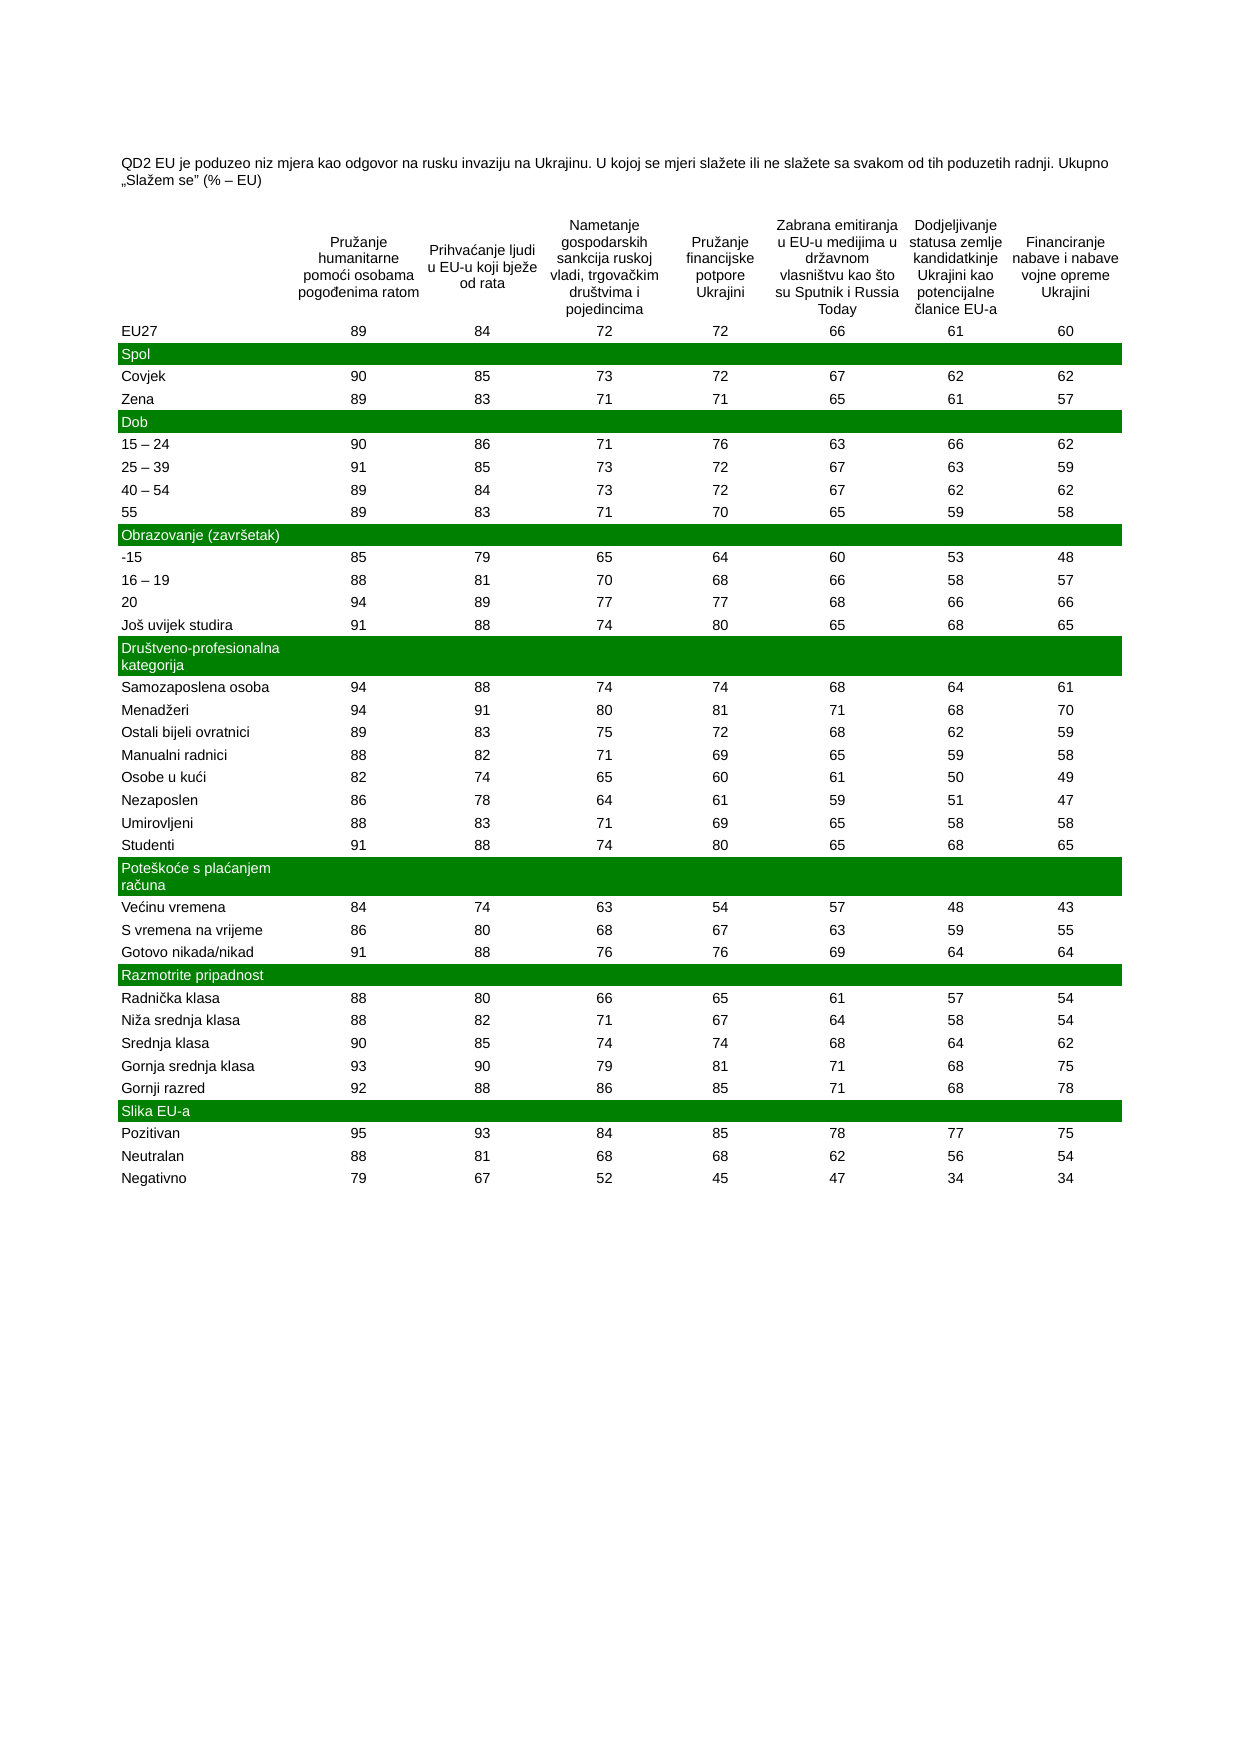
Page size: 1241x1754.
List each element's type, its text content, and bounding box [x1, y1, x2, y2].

table_cell 89 [293, 501, 424, 523]
table_cell 69 [668, 744, 772, 766]
table_cell 61 [1009, 676, 1122, 698]
table_cell 57 [1009, 388, 1122, 410]
table_cell 91 [424, 699, 541, 721]
table_cell [424, 964, 541, 986]
table_cell [772, 964, 902, 986]
table_cell 86 [541, 1077, 668, 1099]
table_cell Manualni radnici [118, 744, 293, 766]
table_cell 34 [902, 1167, 1009, 1190]
table_cell 84 [293, 896, 424, 919]
table_cell [424, 343, 541, 365]
table_cell 62 [1009, 365, 1122, 388]
table_cell 74 [541, 1032, 668, 1054]
table_cell 64 [902, 676, 1009, 698]
table_cell Umirovljeni [118, 811, 293, 834]
table_cell 49 [1009, 766, 1122, 789]
table_cell 65 [772, 388, 902, 410]
table_cell 34 [1009, 1167, 1122, 1190]
table_cell 72 [668, 478, 772, 501]
table_cell 76 [541, 941, 668, 964]
table_cell [293, 410, 424, 433]
table_cell [1009, 410, 1122, 433]
table_cell 68 [668, 569, 772, 591]
table_cell 71 [541, 433, 668, 456]
table_cell [668, 524, 772, 546]
table_cell 62 [1009, 478, 1122, 501]
table_cell 64 [902, 941, 1009, 964]
table_cell [118, 214, 293, 320]
table_cell 74 [668, 1032, 772, 1054]
table_cell [902, 964, 1009, 986]
table_cell 68 [772, 721, 902, 744]
table_cell 77 [902, 1122, 1009, 1145]
table_cell 91 [293, 941, 424, 964]
table_cell 59 [902, 744, 1009, 766]
table_cell [541, 343, 668, 365]
table_cell 63 [541, 896, 668, 919]
table_cell 91 [293, 614, 424, 636]
table_cell Pružanje humanitarne pomoći osobama pogođenima ratom [293, 214, 424, 320]
table_cell 59 [902, 501, 1009, 523]
table_cell 58 [902, 811, 1009, 834]
table_cell 65 [772, 501, 902, 523]
table_cell [424, 524, 541, 546]
table_cell Zabrana emitiranja u EU-u medijima u državnom vlasništvu kao što su Sputnik i Russia Today [772, 214, 902, 320]
table_cell 71 [541, 388, 668, 410]
table_cell 81 [668, 699, 772, 721]
table_cell 69 [668, 811, 772, 834]
table_cell [772, 1100, 902, 1122]
table_cell 89 [293, 388, 424, 410]
table_cell 93 [293, 1054, 424, 1077]
table_cell 68 [541, 1145, 668, 1167]
table_cell 68 [541, 919, 668, 941]
table_cell 72 [541, 320, 668, 343]
table_cell 60 [668, 766, 772, 789]
table_cell 89 [424, 591, 541, 614]
table_cell Spol [118, 343, 293, 365]
table_cell 94 [293, 591, 424, 614]
table_cell [1009, 191, 1122, 213]
table_cell 72 [668, 456, 772, 478]
table_cell 80 [541, 699, 668, 721]
table_cell 47 [1009, 789, 1122, 811]
table_cell 72 [668, 320, 772, 343]
table_cell 63 [772, 433, 902, 456]
table_cell 59 [902, 919, 1009, 941]
table_cell 72 [668, 365, 772, 388]
table_cell [541, 524, 668, 546]
table_cell [424, 1100, 541, 1122]
table_cell 79 [424, 546, 541, 569]
table_cell 88 [424, 834, 541, 857]
table_cell 65 [772, 614, 902, 636]
table_cell 68 [902, 834, 1009, 857]
table_cell [902, 636, 1009, 676]
table_cell 89 [293, 721, 424, 744]
table_cell -15 [118, 546, 293, 569]
table_cell 52 [541, 1167, 668, 1190]
table_cell 88 [293, 1145, 424, 1167]
table_cell 56 [902, 1145, 1009, 1167]
table_cell 88 [293, 811, 424, 834]
table_cell 66 [902, 591, 1009, 614]
table_cell 91 [293, 456, 424, 478]
table_cell 74 [424, 896, 541, 919]
table_cell 61 [668, 789, 772, 811]
table_cell [424, 191, 541, 213]
table_cell 74 [668, 676, 772, 698]
table_cell 71 [541, 501, 668, 523]
table_cell 64 [902, 1032, 1009, 1054]
table_cell Pružanje financijske potpore Ukrajini [668, 214, 772, 320]
table_cell Covjek [118, 365, 293, 388]
table_cell 85 [424, 456, 541, 478]
table_cell 78 [1009, 1077, 1122, 1099]
table_cell [541, 191, 668, 213]
table_cell 71 [541, 1009, 668, 1032]
table_cell [668, 1100, 772, 1122]
table_cell 70 [541, 569, 668, 591]
table_cell Društveno-profesionalna kategorija [118, 636, 293, 676]
table_cell 71 [541, 811, 668, 834]
table_cell 83 [424, 811, 541, 834]
table_cell 80 [668, 614, 772, 636]
table_cell 84 [424, 320, 541, 343]
table_cell 86 [293, 919, 424, 941]
table_cell Gotovo nikada/nikad [118, 941, 293, 964]
table_cell [772, 343, 902, 365]
table_cell 57 [1009, 569, 1122, 591]
table_cell 88 [293, 1009, 424, 1032]
table_cell 58 [1009, 501, 1122, 523]
table_cell EU27 [118, 320, 293, 343]
table_cell 59 [772, 789, 902, 811]
table_cell 64 [541, 789, 668, 811]
table_cell 20 [118, 591, 293, 614]
table_cell 74 [424, 766, 541, 789]
table_cell 45 [668, 1167, 772, 1190]
table_cell 63 [772, 919, 902, 941]
table_cell [1009, 857, 1122, 896]
table_cell [424, 636, 541, 676]
table_cell [293, 964, 424, 986]
table_cell 62 [902, 365, 1009, 388]
table_cell 58 [1009, 744, 1122, 766]
table_cell 90 [424, 1054, 541, 1077]
table_header QD2 EU je poduzeo niz mjera kao odgovor na rusku invaziju na Ukrajinu. U kojoj se mjeri slažete ili ne slažete sa svakom od tih poduzetih radnji. Ukupno „Slažem se” (% – EU) [118, 152, 1122, 191]
table_cell [902, 857, 1009, 896]
table_cell [1009, 636, 1122, 676]
table_cell 73 [541, 478, 668, 501]
table_cell 88 [424, 614, 541, 636]
table_cell 70 [668, 501, 772, 523]
table_cell 68 [902, 1054, 1009, 1077]
table_cell [293, 1100, 424, 1122]
table_cell 94 [293, 676, 424, 698]
table_cell 85 [668, 1077, 772, 1099]
table_cell [772, 191, 902, 213]
table_cell 54 [668, 896, 772, 919]
table_cell Dob [118, 410, 293, 433]
table_cell 61 [772, 986, 902, 1009]
table_cell Nezaposlen [118, 789, 293, 811]
table_cell 65 [772, 834, 902, 857]
table_cell 94 [293, 699, 424, 721]
table_cell 65 [772, 811, 902, 834]
table_cell 89 [293, 478, 424, 501]
table_cell [902, 524, 1009, 546]
table_cell 50 [902, 766, 1009, 789]
table_cell [541, 964, 668, 986]
table_cell 67 [772, 365, 902, 388]
table_cell 82 [424, 1009, 541, 1032]
table_cell 62 [1009, 1032, 1122, 1054]
table_cell 77 [541, 591, 668, 614]
table_cell 47 [772, 1167, 902, 1190]
table_cell 60 [772, 546, 902, 569]
table_cell 66 [1009, 591, 1122, 614]
table_cell 84 [424, 478, 541, 501]
table_cell 68 [772, 591, 902, 614]
table_cell Neutralan [118, 1145, 293, 1167]
table_cell 75 [1009, 1054, 1122, 1077]
table_cell 61 [772, 766, 902, 789]
table_cell Financiranje nabave i nabave vojne opreme Ukrajini [1009, 214, 1122, 320]
table_cell 51 [902, 789, 1009, 811]
table_cell 83 [424, 388, 541, 410]
table_cell 90 [293, 365, 424, 388]
table_cell 60 [1009, 320, 1122, 343]
table_cell Negativno [118, 1167, 293, 1190]
table_cell [541, 410, 668, 433]
table_cell Zena [118, 388, 293, 410]
table_cell 74 [541, 834, 668, 857]
table_cell 81 [424, 1145, 541, 1167]
table_cell 61 [902, 320, 1009, 343]
table_cell 15 – 24 [118, 433, 293, 456]
table_cell Nametanje gospodarskih sankcija ruskoj vladi, trgovačkim društvima i pojedincima [541, 214, 668, 320]
table_cell [424, 410, 541, 433]
table_cell 92 [293, 1077, 424, 1099]
table_cell 68 [772, 1032, 902, 1054]
table_cell [668, 964, 772, 986]
table_cell 66 [902, 433, 1009, 456]
table_cell 54 [1009, 1145, 1122, 1167]
table_cell 62 [902, 478, 1009, 501]
table_cell Poteškoće s plaćanjem računa [118, 857, 293, 896]
table_cell [902, 410, 1009, 433]
table_cell 48 [1009, 546, 1122, 569]
table_cell 73 [541, 456, 668, 478]
table_cell [902, 1100, 1009, 1122]
table_cell S vremena na vrijeme [118, 919, 293, 941]
table_cell [293, 524, 424, 546]
table_cell 76 [668, 941, 772, 964]
table_cell 66 [772, 320, 902, 343]
table_cell 84 [541, 1122, 668, 1145]
table_cell 89 [293, 320, 424, 343]
table_cell [772, 857, 902, 896]
table_cell Obrazovanje (završetak) [118, 524, 293, 546]
table_cell Pozitivan [118, 1122, 293, 1145]
table_cell [293, 636, 424, 676]
table_cell 40 – 54 [118, 478, 293, 501]
table_cell 53 [902, 546, 1009, 569]
table_cell Samozaposlena osoba [118, 676, 293, 698]
table_cell 69 [772, 941, 902, 964]
table_cell 86 [424, 433, 541, 456]
table_cell 55 [1009, 919, 1122, 941]
table_cell [1009, 1100, 1122, 1122]
table_cell [1009, 964, 1122, 986]
table_cell 62 [772, 1145, 902, 1167]
table_cell [668, 343, 772, 365]
table_cell [902, 191, 1009, 213]
table_cell 76 [668, 433, 772, 456]
table_cell 85 [293, 546, 424, 569]
table_cell Osobe u kući [118, 766, 293, 789]
table_cell 85 [424, 365, 541, 388]
table_cell 64 [1009, 941, 1122, 964]
table_cell 88 [293, 569, 424, 591]
table_cell 65 [1009, 614, 1122, 636]
table_cell 90 [293, 433, 424, 456]
table_cell 71 [541, 744, 668, 766]
table_cell 67 [424, 1167, 541, 1190]
table_cell 90 [293, 1032, 424, 1054]
table_cell 78 [424, 789, 541, 811]
table_cell 54 [1009, 1009, 1122, 1032]
table_cell 67 [772, 478, 902, 501]
table_cell [668, 857, 772, 896]
table_cell [293, 343, 424, 365]
table_cell 62 [1009, 433, 1122, 456]
table_cell [772, 524, 902, 546]
table_cell Slika EU-a [118, 1100, 293, 1122]
table_cell 74 [541, 614, 668, 636]
table_cell [902, 343, 1009, 365]
table_cell [541, 636, 668, 676]
table_cell 54 [1009, 986, 1122, 1009]
table_cell [541, 857, 668, 896]
table_cell 88 [424, 676, 541, 698]
table_cell 64 [772, 1009, 902, 1032]
table_cell 68 [772, 676, 902, 698]
table_cell 85 [668, 1122, 772, 1145]
table_cell [118, 191, 293, 213]
table_cell 57 [902, 986, 1009, 1009]
table_cell [1009, 524, 1122, 546]
table_cell 16 – 19 [118, 569, 293, 591]
table_cell [668, 191, 772, 213]
table_cell Menadžeri [118, 699, 293, 721]
table_cell 91 [293, 834, 424, 857]
table_cell Studenti [118, 834, 293, 857]
table_cell 71 [772, 699, 902, 721]
table_cell 83 [424, 501, 541, 523]
table_cell 58 [1009, 811, 1122, 834]
table_cell 65 [541, 766, 668, 789]
table_cell 25 – 39 [118, 456, 293, 478]
table_cell 64 [668, 546, 772, 569]
table_cell 67 [772, 456, 902, 478]
table_cell 85 [424, 1032, 541, 1054]
table_cell 86 [293, 789, 424, 811]
table_cell 62 [902, 721, 1009, 744]
table_cell 68 [668, 1145, 772, 1167]
table_cell [668, 410, 772, 433]
table_cell 68 [902, 1077, 1009, 1099]
table_cell 75 [1009, 1122, 1122, 1145]
table_cell 43 [1009, 896, 1122, 919]
table_cell 77 [668, 591, 772, 614]
table_cell 66 [541, 986, 668, 1009]
table_cell 65 [541, 546, 668, 569]
table_cell [293, 191, 424, 213]
table_cell Gornja srednja klasa [118, 1054, 293, 1077]
table_cell 88 [293, 744, 424, 766]
table_cell 78 [772, 1122, 902, 1145]
table_cell 93 [424, 1122, 541, 1145]
table_cell 88 [293, 986, 424, 1009]
table_cell [668, 636, 772, 676]
table_cell 74 [541, 676, 668, 698]
table_cell 79 [293, 1167, 424, 1190]
table_cell 65 [772, 744, 902, 766]
table_cell 70 [1009, 699, 1122, 721]
table_cell 48 [902, 896, 1009, 919]
table_cell Gornji razred [118, 1077, 293, 1099]
table_cell Ostali bijeli ovratnici [118, 721, 293, 744]
table_cell Još uvijek studira [118, 614, 293, 636]
table_cell 88 [424, 1077, 541, 1099]
table_cell Niža srednja klasa [118, 1009, 293, 1032]
table_cell Većinu vremena [118, 896, 293, 919]
table_cell [772, 410, 902, 433]
table_cell 68 [902, 614, 1009, 636]
table_cell 63 [902, 456, 1009, 478]
table_cell 81 [668, 1054, 772, 1077]
table_cell [1009, 343, 1122, 365]
table_cell 80 [668, 834, 772, 857]
table_cell 58 [902, 1009, 1009, 1032]
table_cell Radnička klasa [118, 986, 293, 1009]
table_cell 68 [902, 699, 1009, 721]
table_cell 82 [424, 744, 541, 766]
table_cell 81 [424, 569, 541, 591]
table_cell 72 [668, 721, 772, 744]
table_cell 65 [668, 986, 772, 1009]
table_cell Dodjeljivanje statusa zemlje kandidatkinje Ukrajini kao potencijalne članice EU-a [902, 214, 1009, 320]
table_cell 67 [668, 1009, 772, 1032]
table_cell 71 [772, 1077, 902, 1099]
table_cell 73 [541, 365, 668, 388]
table_cell [772, 636, 902, 676]
table_cell 55 [118, 501, 293, 523]
table_cell 88 [424, 941, 541, 964]
table_cell 61 [902, 388, 1009, 410]
table_cell 83 [424, 721, 541, 744]
table_cell 59 [1009, 721, 1122, 744]
table_cell [293, 857, 424, 896]
table_cell Srednja klasa [118, 1032, 293, 1054]
table_cell 59 [1009, 456, 1122, 478]
table_cell 95 [293, 1122, 424, 1145]
table_cell 79 [541, 1054, 668, 1077]
table_cell 66 [772, 569, 902, 591]
table_cell [541, 1100, 668, 1122]
table_cell 57 [772, 896, 902, 919]
table_cell [424, 857, 541, 896]
table_cell Prihvaćanje ljudi u EU-u koji bježe od rata [424, 214, 541, 320]
table_cell 65 [1009, 834, 1122, 857]
table_cell Razmotrite pripadnost [118, 964, 293, 986]
table_cell 71 [772, 1054, 902, 1077]
table_cell 71 [668, 388, 772, 410]
table_cell 80 [424, 986, 541, 1009]
table_cell 75 [541, 721, 668, 744]
table_cell 80 [424, 919, 541, 941]
table_cell 58 [902, 569, 1009, 591]
table_cell 67 [668, 919, 772, 941]
table_cell 82 [293, 766, 424, 789]
